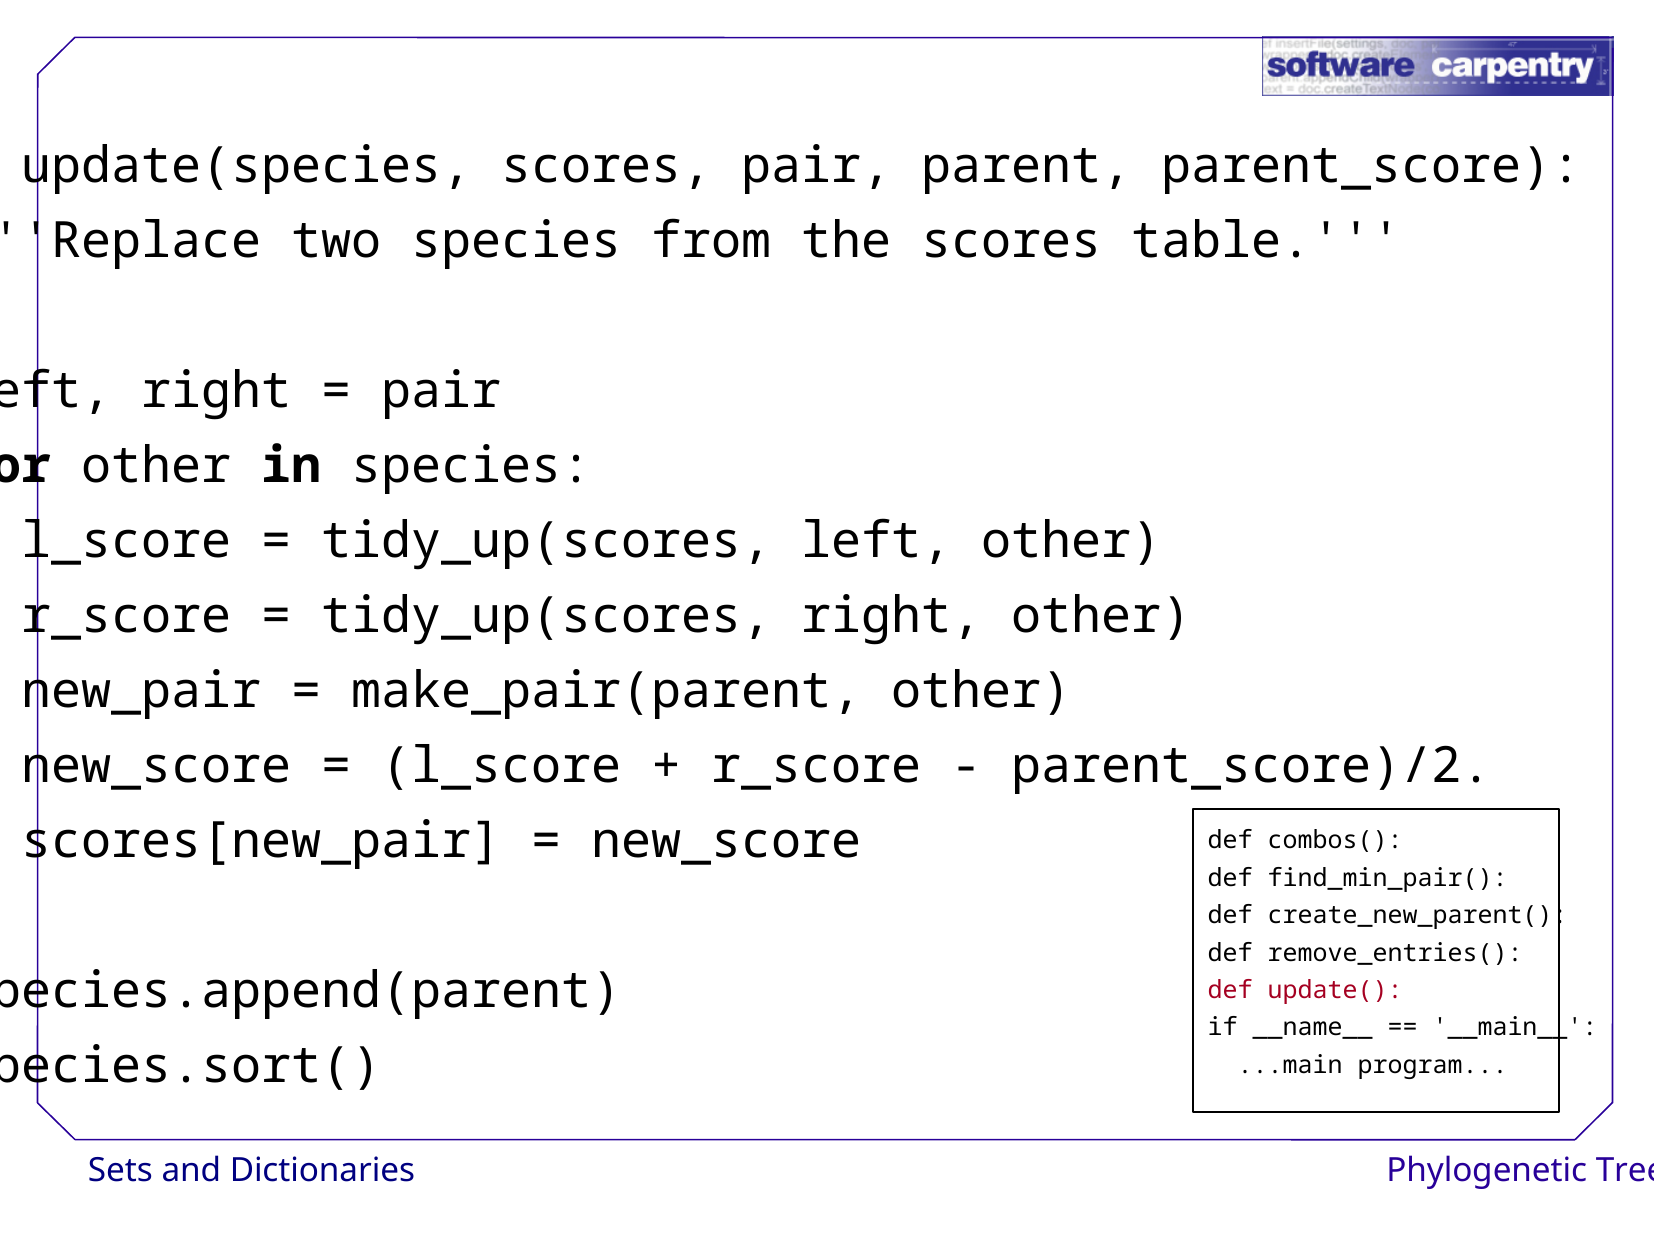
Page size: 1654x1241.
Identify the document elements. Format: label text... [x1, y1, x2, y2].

picture [1262, 36, 1614, 96]
text_box def combos(): def find_min_pair(): def create_new_parent(): def remove_entries(): def update(): if __name__ == '__main__': ...main program... [1192, 809, 1560, 1112]
text_box def update(species, scores, pair, parent, parent_score): '''Replace two species from the scores table.''' left, right = pair for other in species: l_score = tidy_up(scores, left, other) r_score = tidy_up(scores, right, other) new_pair = make_pair(parent, other) new_score = (l_score + r_score - parent_score)/2. scores[new_pair] = new_score species.append(parent) species.sort() [0, 109, 1654, 1101]
